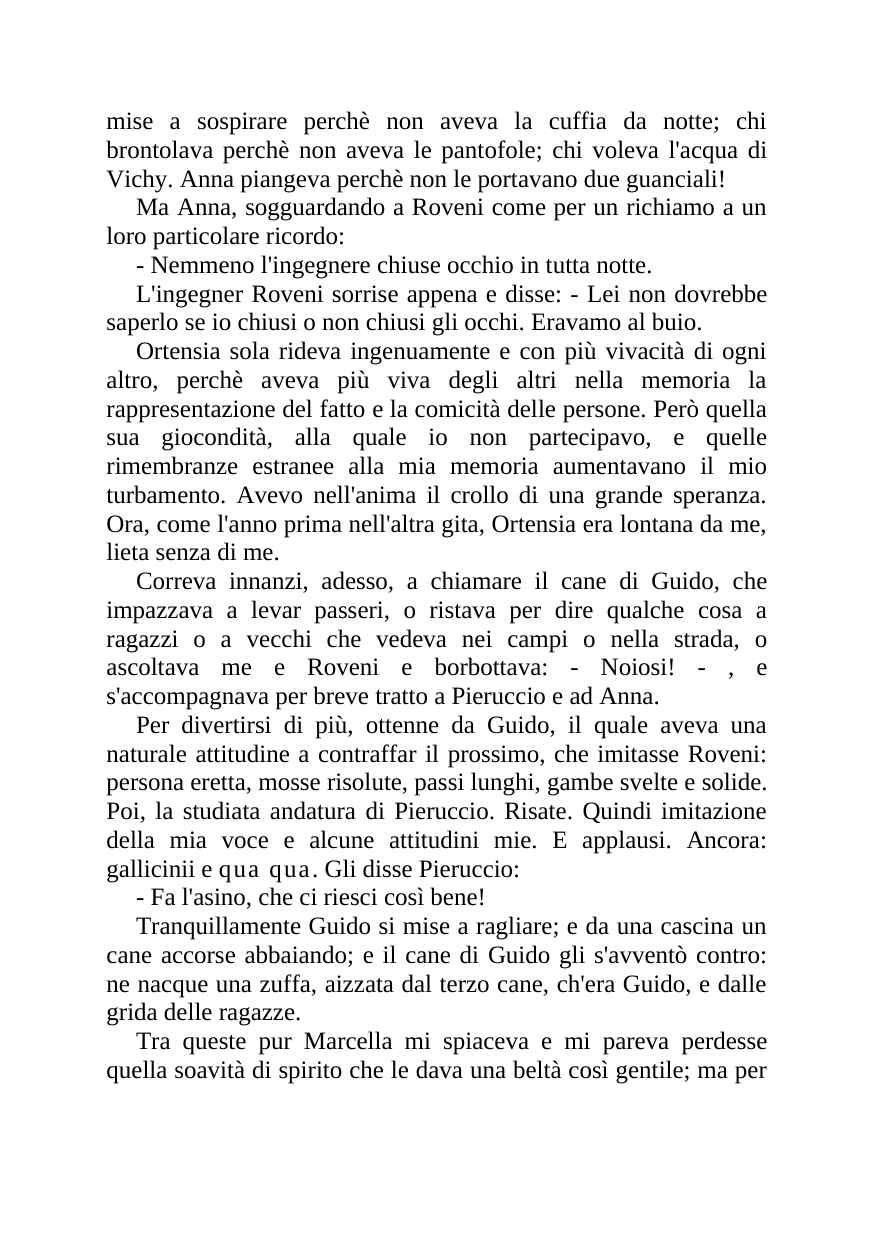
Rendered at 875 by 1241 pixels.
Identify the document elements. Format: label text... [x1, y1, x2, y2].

text Ma Anna, sogguardando a Roveni come per un richiamo a un loro particolare ricordo: [106, 192, 768, 250]
text L'ingegner Roveni sorrise appena e disse: - Lei non dovrebbe saperlo se io chiusi o non chiusi gli occhi. Eravamo al buio. [106, 279, 768, 336]
text - Fa l'asino, che ci riesci così bene! [106, 882, 768, 911]
text Correva innanzi, adesso, a chiamare il cane di Guido, che impazzava a levar passeri, o ristava per dire qualche cosa a ragazzi o a vecchi che vedeva nei campi o nella strada, o ascoltava me e Roveni e borbottava: - Noiosi! - , e s'accompagnava per breve tratto a Pieruccio e ad Anna. [106, 566, 768, 710]
text Ortensia sola rideva ingenuamente e con più vivacità di ogni altro, perchè aveva più viva degli altri nella memoria la rappresentazione del fatto e la comicità delle persone. Però quella sua giocondità, alla quale io non partecipavo, e quelle rimembranze estranee alla mia memoria aumentavano il mio turbamento. Avevo nell'anima il crollo di una grande speranza. Ora, come l'anno prima nell'altra gita, Ortensia era lontana da me, lieta senza di me. [106, 336, 768, 566]
text Tra queste pur Marcella mi spiaceva e mi pareva perdesse quella soavità di spirito che le dava una beltà così gentile; ma per [106, 1026, 768, 1084]
text Tranquillamente Guido si mise a ragliare; e da una cascina un cane accorse abbaiando; e il cane di Guido gli s'avventò contro: ne nacque una zuffa, aizzata dal terzo cane, ch'era Guido, e dalle grida delle ragazze. [106, 911, 768, 1026]
text - Nemmeno l'ingegnere chiuse occhio in tutta notte. [106, 250, 768, 279]
text mise a sospirare perchè non aveva la cuffia da notte; chi brontolava perchè non aveva le pantofole; chi voleva l'acqua di Vichy. Anna piangeva perchè non le portavano due guanciali! [106, 106, 768, 192]
text Per divertirsi di più, ottenne da Guido, il quale aveva una naturale attitudine a contraffar il prossimo, che imitasse Roveni: persona eretta, mosse risolute, passi lunghi, gambe svelte e solide. Poi, la studiata andatura di Pieruccio. Risate. Quindi imitazione della mia voce e alcune attitudini mie. E applausi. Ancora: gallicinii e qua qua. Gli disse Pieruccio: [106, 710, 768, 882]
